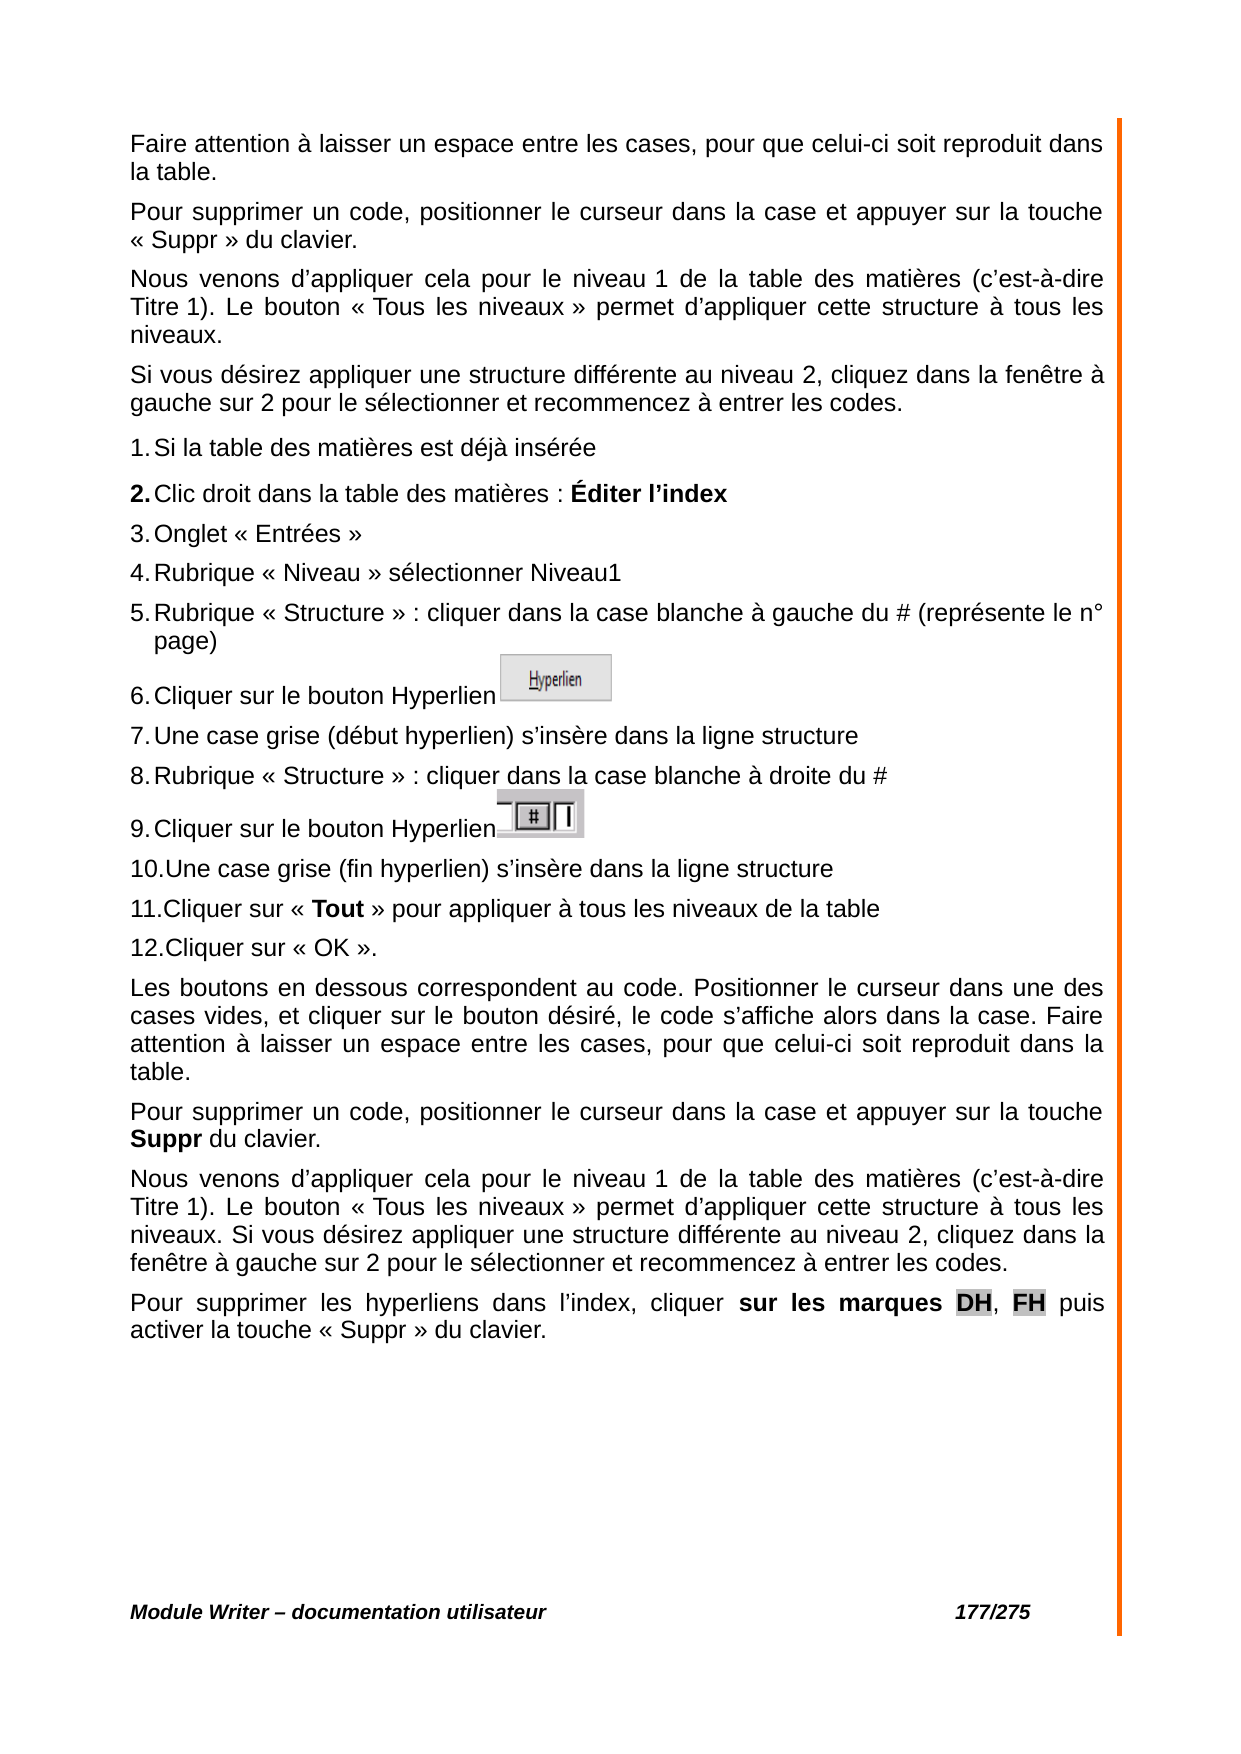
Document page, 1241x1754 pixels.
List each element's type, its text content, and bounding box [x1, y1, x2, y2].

list Cliquer sur le bouton Hyperlien [130, 655, 1105, 710]
text Pour supprimer les hyperliens dans l’index, cliquer sur les marques DH, FH puis activer la touche « Suppr » du clavier. [130, 1288, 1105, 1344]
list Une case grise (fin hyperlien) s’insère dans la ligne structure [130, 855, 1105, 883]
picture [496, 789, 585, 838]
list Clic droit dans la table des matières : Éditer l’index [130, 480, 1105, 508]
text Faire attention à laisser un espace entre les cases, pour que celui-ci soit reproduit dans la table. [130, 130, 1105, 186]
list Cliquer sur le bouton Hyperlien [130, 789, 1105, 843]
list Rubrique « Structure » : cliquer dans la case blanche à droite du # [130, 761, 1105, 789]
text Nous venons d’appliquer cela pour le niveau 1 de la table des matières (c’est-à-dire Titre 1). Le bouton « Tous les niveaux » permet d’appliquer cette structure à tous les niveaux. Si vous désirez appliquer une structure différente au niveau 2, cliquez dans la fenêtre à gauche sur 2 pour le sélectionner et recommencez à entrer les codes. [130, 1165, 1105, 1277]
list Onglet « Entrées » [130, 519, 1105, 547]
text Pour supprimer un code, positionner le curseur dans la case et appuyer sur la touche « Suppr » du clavier. [130, 197, 1105, 253]
list Une case grise (début hyperlien) s’insère dans la ligne structure [130, 722, 1105, 750]
list Rubrique « Niveau » sélectionner Niveau1 [130, 559, 1105, 587]
text Pour supprimer un code, positionner le curseur dans la case et appuyer sur la touche Suppr du clavier. [130, 1097, 1105, 1153]
text Nous venons d’appliquer cela pour le niveau 1 de la table des matières (c’est-à-dire Titre 1). Le bouton « Tous les niveaux » permet d’appliquer cette structure à tous les niveaux. [130, 265, 1105, 349]
list Cliquer sur « Tout » pour appliquer à tous les niveaux de la table [130, 894, 1105, 922]
picture [496, 654, 616, 705]
text Les boutons en dessous correspondent au code. Positionner le curseur dans une des cases vides, et cliquer sur le bouton désiré, le code s’affiche alors dans la case. Faire attention à laisser un espace entre les cases, pour que celui-ci soit reproduit dans la table. [130, 974, 1105, 1086]
list Rubrique « Structure » : cliquer dans la case blanche à gauche du # (représente le n° page) [130, 599, 1105, 655]
list Cliquer sur « OK ». [130, 934, 1105, 962]
text Si vous désirez appliquer une structure différente au niveau 2, cliquez dans la fenêtre à gauche sur 2 pour le sélectionner et recommencez à entrer les codes. [130, 361, 1105, 416]
list Si la table des matières est déjà insérée [130, 434, 1105, 462]
